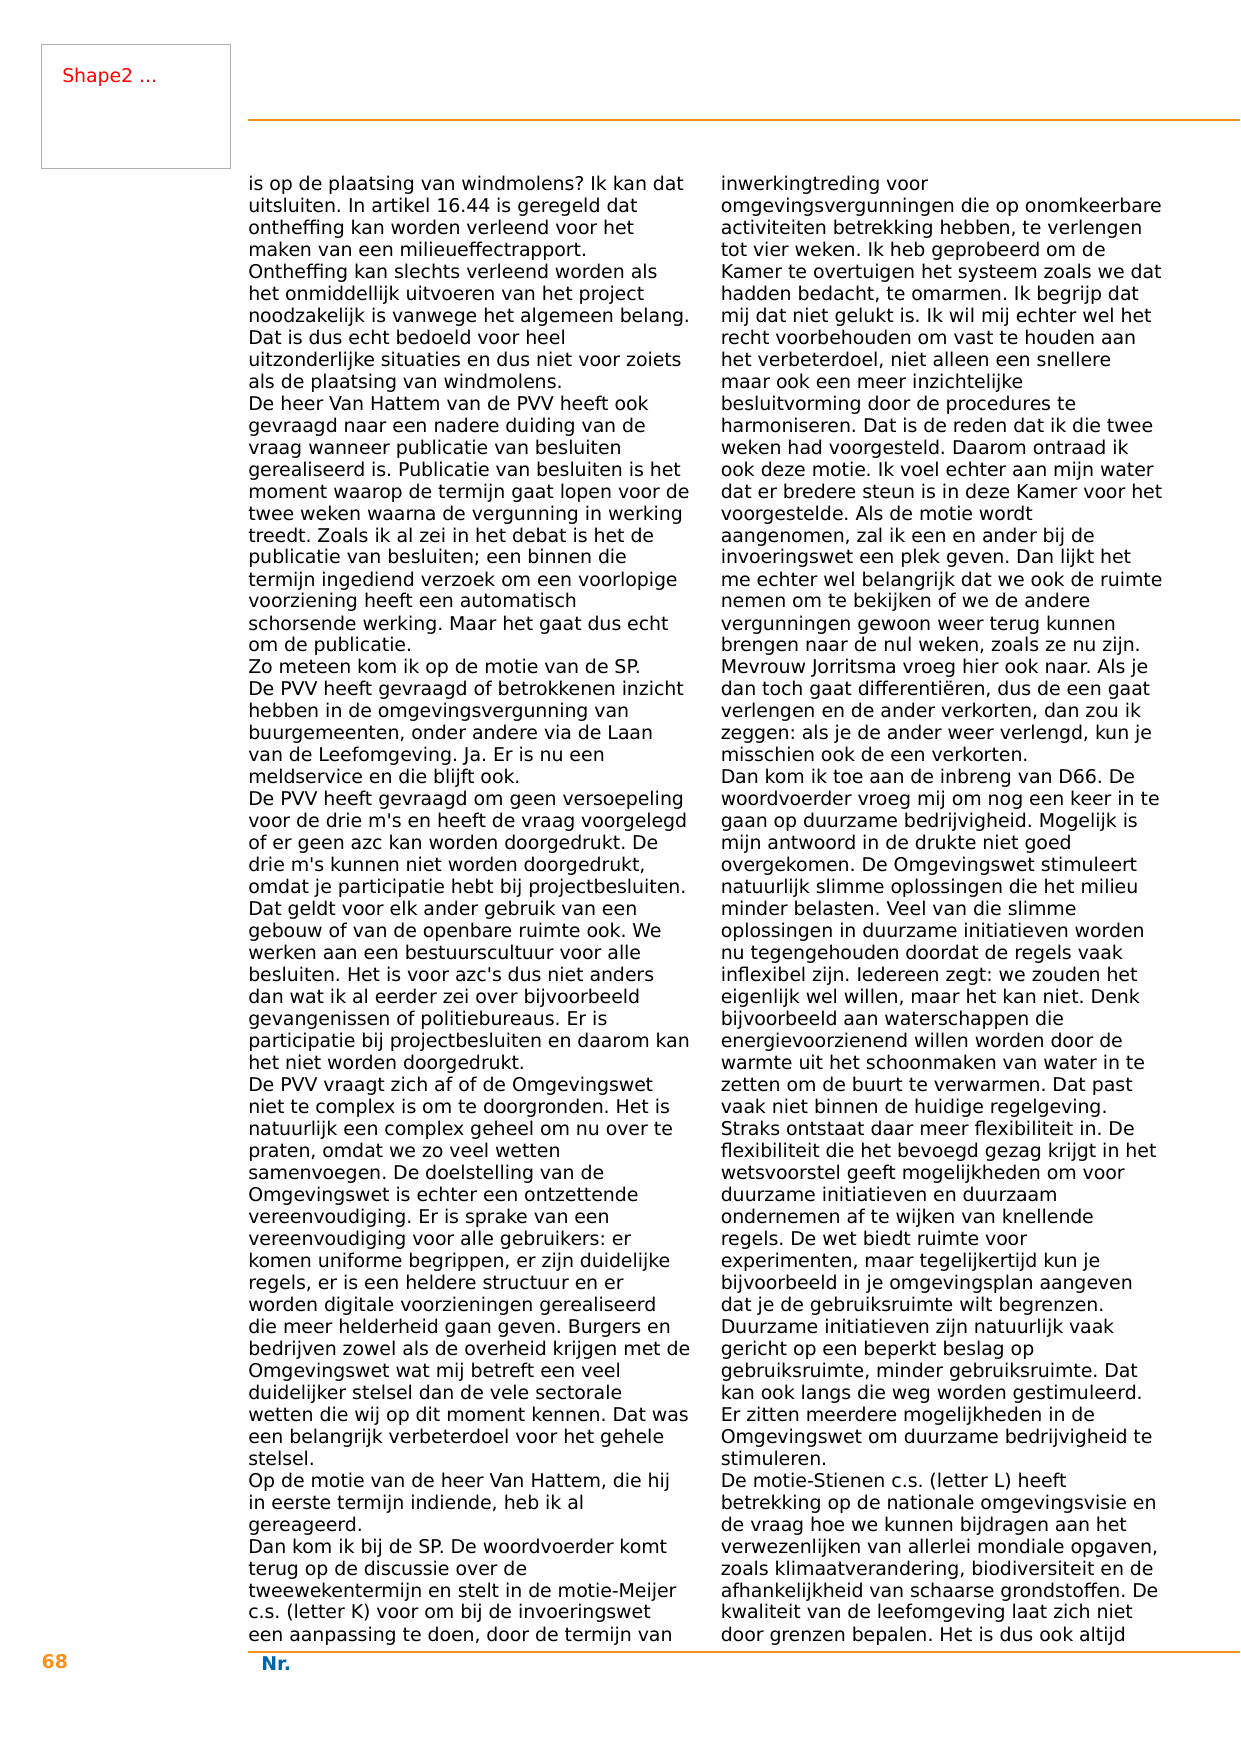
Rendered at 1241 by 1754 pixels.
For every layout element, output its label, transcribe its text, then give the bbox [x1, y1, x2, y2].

text De motie-Stienen c.s. (letter L) heeft betrekking op de nationale omgevingsvisie en de vraag hoe we kunnen bijdragen aan het verwezenlijken van allerlei mondiale opgaven, zoals klimaatverandering, biodiversiteit en de afhankelijkheid van schaarse grondstoffen. De kwaliteit van de leefomgeving laat zich niet door grenzen bepalen. Het is dus ook altijd [721, 1469, 1163, 1645]
text De PVV heeft gevraagd om geen versoepeling voor de drie m's en heeft de vraag voorgelegd of er geen azc kan worden doorgedrukt. De drie m's kunnen niet worden doorgedrukt, omdat je participatie hebt bij projectbesluiten. Dat geldt voor elk ander gebruik van een gebouw of van de openbare ruimte ook. We werken aan een bestuurscultuur voor alle besluiten. Het is voor azc's dus niet anders dan wat ik al eerder zei over bijvoorbeeld gevangenissen of politiebureaus. Er is participatie bij projectbesluiten en daarom kan het niet worden doorgedrukt. [248, 788, 691, 1074]
text Dan kom ik bij de SP. De woordvoerder komt terug op de discussie over de tweewekentermijn en stelt in de motie-Meijer c.s. (letter K) voor om bij de invoeringswet een aanpassing te doen, door de termijn van [248, 1536, 691, 1645]
text De heer Van Hattem van de PVV heeft ook gevraagd naar een nadere duiding van de vraag wanneer publicatie van besluiten gerealiseerd is. Publicatie van besluiten is het moment waarop de termijn gaat lopen voor de twee weken waarna de vergunning in werking treedt. Zoals ik al zei in het debat is het de publicatie van besluiten; een binnen die termijn ingediend verzoek om een voorlopige voorziening heeft een automatisch schorsende werking. Maar het gaat dus echt om de publicatie. [248, 393, 691, 656]
text De PVV heeft gevraagd of betrokkenen inzicht hebben in de omgevingsvergunning van buurgemeenten, onder andere via de Laan van de Leefomgeving. Ja. Er is nu een meldservice en die blijft ook. [248, 678, 691, 788]
text inwerkingtreding voor omgevingsvergunningen die op onomkeerbare activiteiten betrekking hebben, te verlengen tot vier weken. Ik heb geprobeerd om de Kamer te overtuigen het systeem zoals we dat hadden bedacht, te omarmen. Ik begrijp dat mij dat niet gelukt is. Ik wil mij echter wel het recht voorbehouden om vast te houden aan het verbeterdoel, niet alleen een snellere maar ook een meer inzichtelijke besluitvorming door de procedures te harmoniseren. Dat is de reden dat ik die twee weken had voorgesteld. Daarom ontraad ik ook deze motie. Ik voel echter aan mijn water dat er bredere steun is in deze Kamer voor het voorgestelde. Als de motie wordt aangenomen, zal ik een en ander bij de invoeringswet een plek geven. Dan lijkt het me echter wel belangrijk dat we ook de ruimte nemen om te bekijken of we de andere vergunningen gewoon weer terug kunnen brengen naar de nul weken, zoals ze nu zijn. Mevrouw Jorritsma vroeg hier ook naar. Als je dan toch gaat differentiëren, dus de een gaat verlengen en de ander verkorten, dan zou ik zeggen: als je de ander weer verlengd, kun je misschien ook de een verkorten. [721, 173, 1163, 766]
text is op de plaatsing van windmolens? Ik kan dat uitsluiten. In artikel 16.44 is geregeld dat ontheffing kan worden verleend voor het maken van een milieueffectrapport. Ontheffing kan slechts verleend worden als het onmiddellijk uitvoeren van het project noodzakelijk is vanwege het algemeen belang. Dat is dus echt bedoeld voor heel uitzonderlijke situaties en dus niet voor zoiets als de plaatsing van windmolens. [248, 173, 691, 393]
text Op de motie van de heer Van Hattem, die hij in eerste termijn indiende, heb ik al gereageerd. [248, 1469, 691, 1536]
text De PVV vraagt zich af of de Omgevingswet niet te complex is om te doorgronden. Het is natuurlijk een complex geheel om nu over te praten, omdat we zo veel wetten samenvoegen. De doelstelling van de Omgevingswet is echter een ontzettende vereenvoudiging. Er is sprake van een vereenvoudiging voor alle gebruikers: er komen uniforme begrippen, er zijn duidelijke regels, er is een heldere structuur en er worden digitale voorzieningen gerealiseerd die meer helderheid gaan geven. Burgers en bedrijven zowel als de overheid krijgen met de Omgevingswet wat mij betreft een veel duidelijker stelsel dan de vele sectorale wetten die wij op dit moment kennen. Dat was een belangrijk verbeterdoel voor het gehele stelsel. [248, 1074, 691, 1469]
text Zo meteen kom ik op de motie van de SP. [248, 656, 691, 678]
text Dan kom ik toe aan de inbreng van D66. De woordvoerder vroeg mij om nog een keer in te gaan op duurzame bedrijvigheid. Mogelijk is mijn antwoord in de drukte niet goed overgekomen. De Omgevingswet stimuleert natuurlijk slimme oplossingen die het milieu minder belasten. Veel van die slimme oplossingen in duurzame initiatieven worden nu tegengehouden doordat de regels vaak inflexibel zijn. Iedereen zegt: we zouden het eigenlijk wel willen, maar het kan niet. Denk bijvoorbeeld aan waterschappen die energievoorzienend willen worden door de warmte uit het schoonmaken van water in te zetten om de buurt te verwarmen. Dat past vaak niet binnen de huidige regelgeving. Straks ontstaat daar meer flexibiliteit in. De flexibiliteit die het bevoegd gezag krijgt in het wetsvoorstel geeft mogelijkheden om voor duurzame initiatieven en duurzaam ondernemen af te wijken van knellende regels. De wet biedt ruimte voor experimenten, maar tegelijkertijd kun je bijvoorbeeld in je omgevingsplan aangeven dat je de gebruiksruimte wilt begrenzen. Duurzame initiatieven zijn natuurlijk vaak gericht op een beperkt beslag op gebruiksruimte, minder gebruiksruimte. Dat kan ook langs die weg worden gestimuleerd. Er zitten meerdere mogelijkheden in de Omgevingswet om duurzame bedrijvigheid te stimuleren. [721, 766, 1163, 1469]
